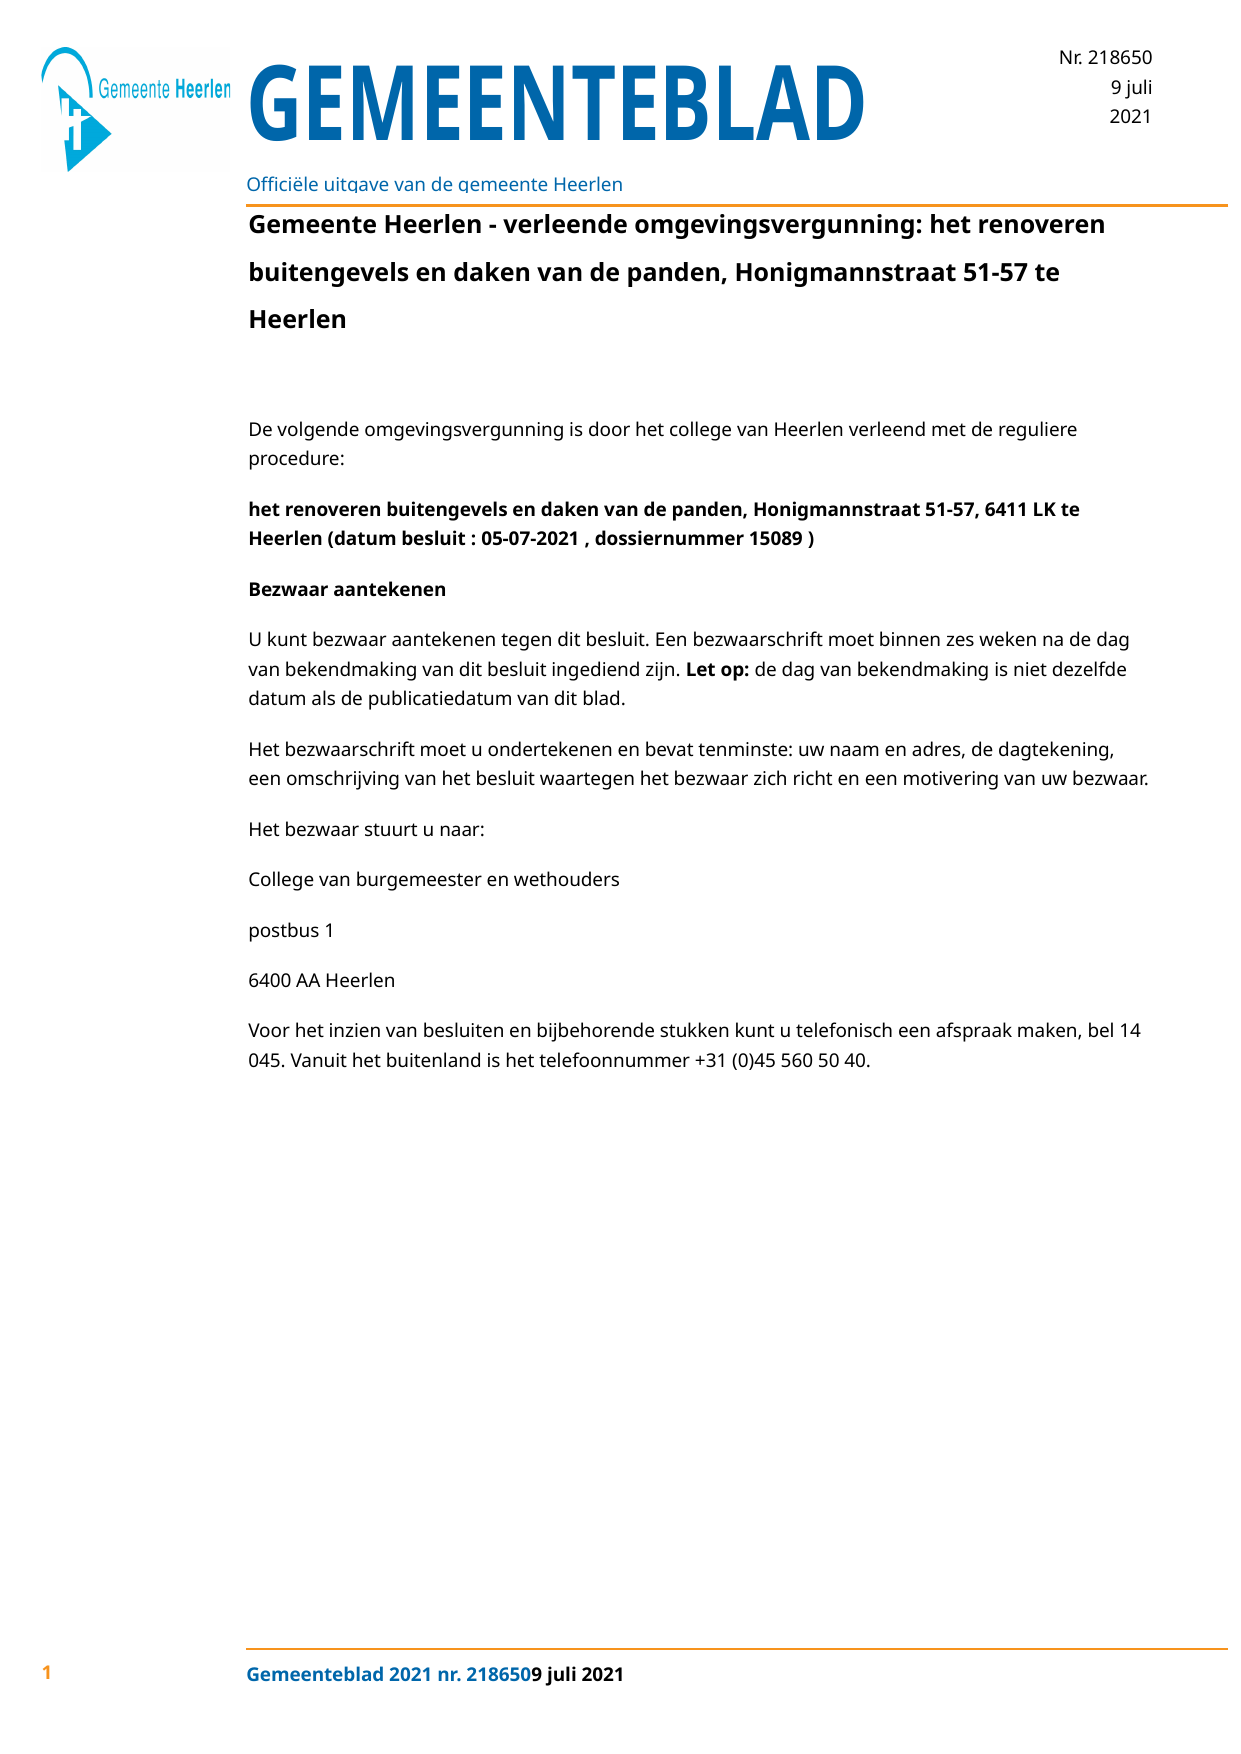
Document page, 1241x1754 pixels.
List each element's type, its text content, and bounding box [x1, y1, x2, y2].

picture [41, 47, 231, 172]
text Het bezwaar stuurt u naar: [248, 816, 1152, 842]
text Bezwaar aantekenen [248, 576, 1152, 602]
text het renoveren buitengevels en daken van de panden, Honigmannstraat 51-57, 6411 LK te Heerlen (datum besluit : 05-07-2021 , dossiernummer 15089 ) [248, 496, 1152, 551]
text Voor het inzien van besluiten en bijbehorende stukken kunt u telefonisch een afspraak maken, bel 14 045. Vanuit het buitenland is het telefoonnummer +31 (0)45 560 50 40. [248, 1018, 1152, 1073]
text De volgende omgevingsvergunning is door het college van Heerlen verleend met de reguliere procedure: [248, 416, 1152, 471]
text postbus 1 [248, 917, 1152, 942]
text U kunt bezwaar aantekenen tegen dit besluit. Een bezwaarschrift moet binnen zes weken na de dag van bekendmaking van dit besluit ingediend zijn. Let op: de dag van bekendmaking is niet dezelfde datum als de publicatiedatum van dit blad. [248, 626, 1152, 711]
text 6400 AA Heerlen [248, 967, 1152, 993]
text College van burgemeester en wethouders [248, 866, 1152, 892]
text Gemeente Heerlen - verleende omgevingsvergunning: het renoveren buitengevels en daken van de panden, Honigmannstraat 51-57 te Heerlen [248, 207, 1152, 336]
text Het bezwaarschrift moet u ondertekenen en bevat tenminste: uw naam en adres, de dagtekening, een omschrijving van het besluit waartegen het bezwaar zich richt en een motivering van uw bezwaar. [248, 736, 1152, 791]
picture [41, 47, 59, 70]
